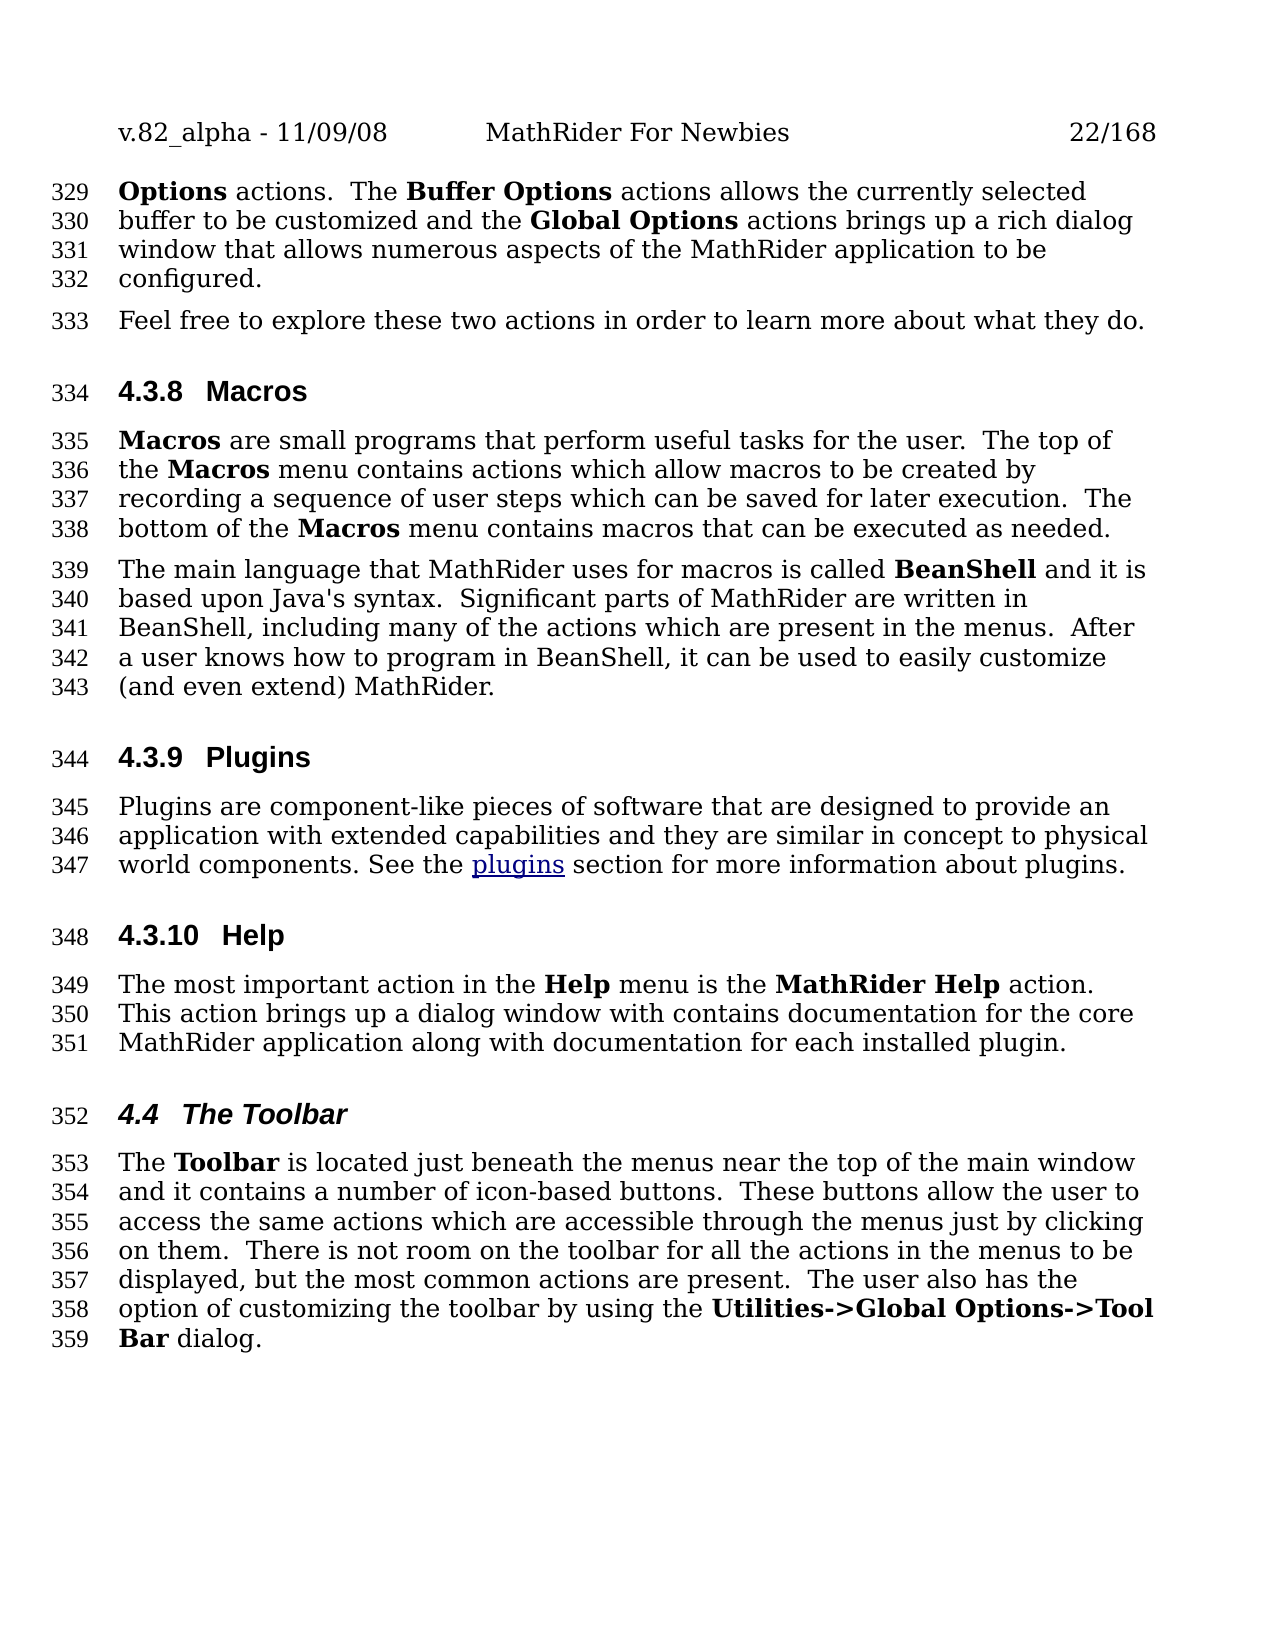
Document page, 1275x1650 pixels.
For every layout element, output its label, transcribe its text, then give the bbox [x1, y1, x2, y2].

text Options actions. The Buffer Options actions allows the currently selected buffer to be customized and the Global Options actions brings up a rich dialog window that allows numerous aspects of the MathRider application to be configured. [118, 177, 1157, 294]
subtitle Macros [118, 374, 1157, 408]
text Macros are small programs that perform useful tasks for the user. The top of the Macros menu contains actions which allow macros to be created by recording a sequence of user steps which can be saved for later execution. The bottom of the Macros menu contains macros that can be executed as needed. [118, 426, 1157, 543]
subtitle Plugins [118, 740, 1157, 774]
text The Toolbar is located just beneath the menus near the top of the main window and it contains a number of icon-based buttons. These buttons allow the user to access the same actions which are accessible through the menus just by clicking on them. There is not room on the toolbar for all the actions in the menus to be displayed, but the most common actions are present. The user also has the option of customizing the toolbar by using the Utilities->Global Options->Tool Bar dialog. [118, 1148, 1157, 1353]
text The most important action in the Help menu is the MathRider Help action. This action brings up a dialog window with contains documentation for the core MathRider application along with documentation for each installed plugin. [118, 970, 1157, 1058]
text The main language that MathRider uses for macros is called BeanShell and it is based upon Java's syntax. Significant parts of MathRider are written in BeanShell, including many of the actions which are present in the menus. After a user knows how to program in BeanShell, it can be used to easily customize (and even extend) MathRider. [118, 555, 1157, 701]
subtitle The Toolbar [118, 1097, 1157, 1130]
text Plugins are component-like pieces of software that are designed to provide an application with extended capabilities and they are similar in concept to physical world components. See the plugins section for more information about plugins. [118, 792, 1157, 879]
subtitle Help [118, 918, 1157, 952]
text Feel free to explore these two actions in order to learn more about what they do. [118, 306, 1157, 335]
